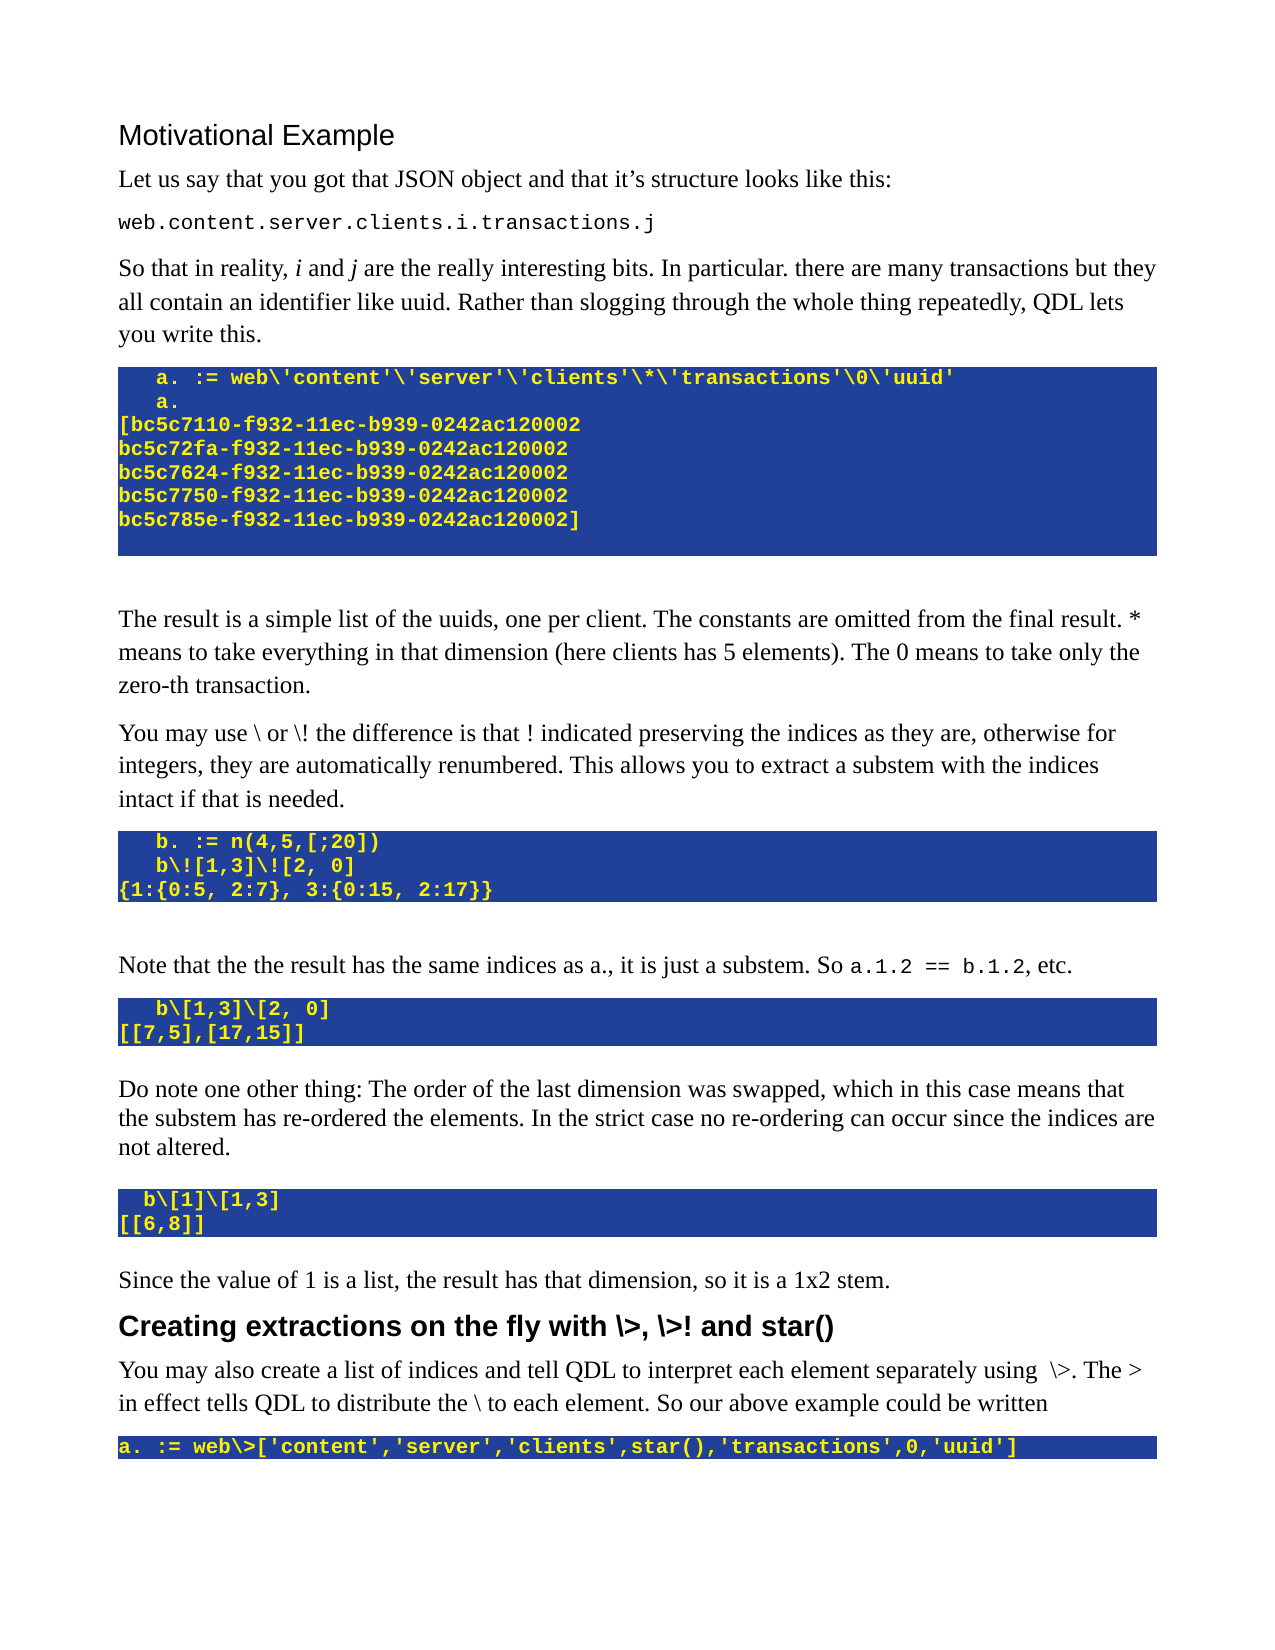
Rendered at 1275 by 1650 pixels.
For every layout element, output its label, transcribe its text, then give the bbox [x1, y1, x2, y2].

text [[6,8]] [118, 1213, 1157, 1237]
text You may also create a list of indices and tell QDL to interpret each element separately using \>. The > in effect tells QDL to distribute the \ to each element. So our above example could be written [118, 1355, 1157, 1417]
text bc5c7624-f932-11ec-b939-0242ac120002 [118, 462, 1157, 485]
text {1:{0:5, 2:7}, 3:{0:15, 2:17}} [118, 878, 1157, 902]
text [[7,5],[17,15]] [118, 1022, 1157, 1046]
text So that in reality, i and j are the really interesting bits. In particular. there are many transactions but they all contain an identifier like uuid. Rather than slogging through the whole thing repeatedly, QDL lets you write this. [118, 253, 1157, 348]
text The result is a simple list of the uuids, one per client. The constants are omitted from the final result. * means to take everything in that dimension (here clients has 5 elements). The 0 means to take only the zero-th transaction. [118, 604, 1157, 699]
text b\[1,3]\[2, 0] [118, 998, 1157, 1022]
text web.content.server.clients.i.transactions.j [118, 212, 1157, 235]
text You may use \ or \! the difference is that ! indicated preserving the indices as they are, otherwise for integers, they are automatically renumbered. This allows you to extract a substem with the indices intact if that is needed. [118, 718, 1157, 812]
text b\[1]\[1,3] [118, 1189, 1157, 1213]
text a. := web\'content'\'server'\'clients'\*\'transactions'\0\'uuid' [118, 367, 1157, 391]
subtitle Creating extractions on the fly with \>, \>! and star() [118, 1309, 1157, 1342]
text Since the value of 1 is a list, the result has that dimension, so it is a 1x2 stem. [118, 1265, 1157, 1294]
subtitle Motivational Example [118, 118, 1157, 152]
text [bc5c7110-f932-11ec-b939-0242ac120002 [118, 414, 1157, 438]
text bc5c7750-f932-11ec-b939-0242ac120002 [118, 485, 1157, 509]
text a. := web\>['content','server','clients',star(),'transactions',0,'uuid'] [118, 1436, 1157, 1459]
text Let us say that you got that JSON object and that it’s structure looks like this: [118, 164, 1157, 193]
text b. := n(4,5,[;20]) [118, 831, 1157, 855]
text b\![1,3]\![2, 0] [118, 855, 1157, 878]
text bc5c72fa-f932-11ec-b939-0242ac120002 [118, 438, 1157, 462]
text bc5c785e-f932-11ec-b939-0242ac120002] [118, 509, 1157, 533]
text Do note one other thing: The order of the last dimension was swapped, which in this case means that the substem has re-ordered the elements. In the strict case no re-ordering can occur since the indices are not altered. [118, 1074, 1157, 1161]
text Note that the the result has the same indices as a., it is just a substem. So a.1.2 == b.1.2, etc. [118, 950, 1157, 979]
text a. [118, 391, 1157, 414]
